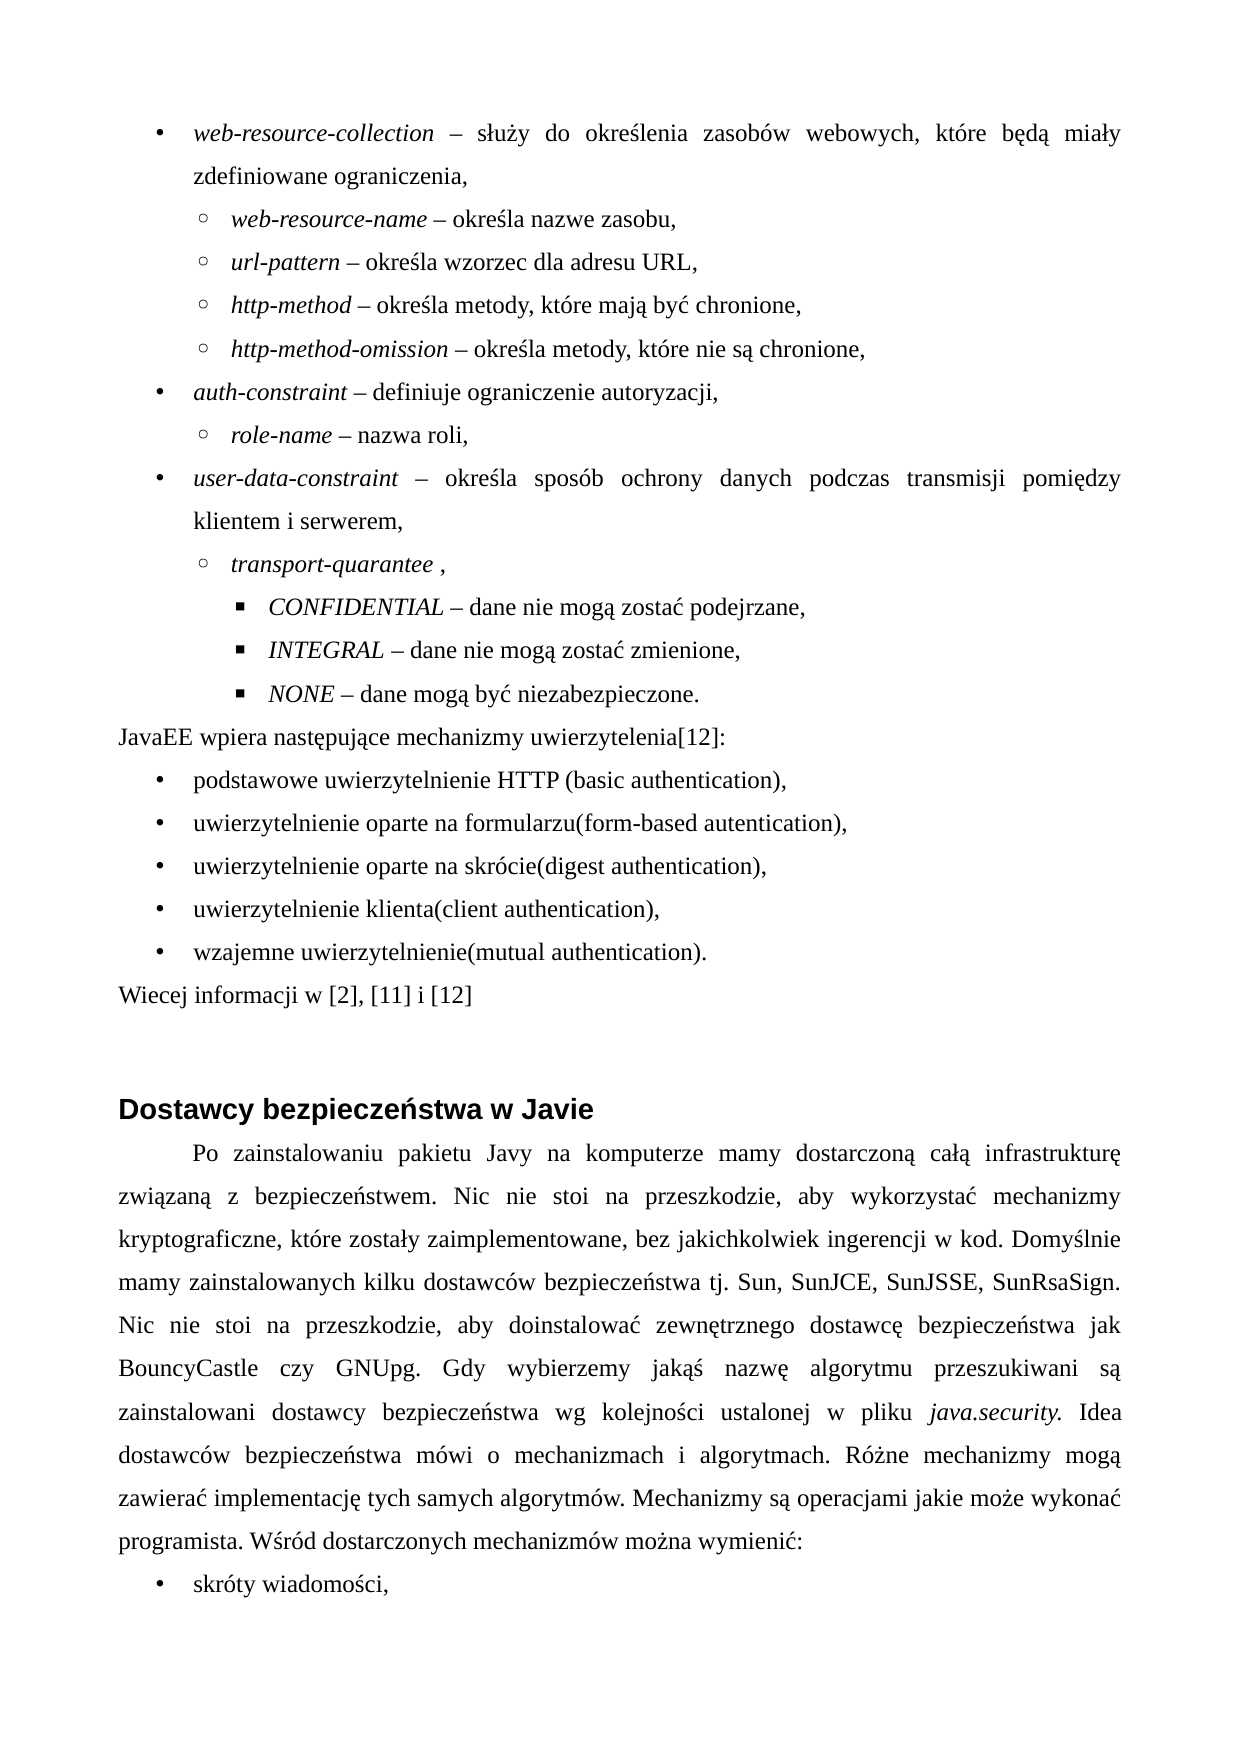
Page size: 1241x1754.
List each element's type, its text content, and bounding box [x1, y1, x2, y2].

list http-method – określa metody, które mają być chronione, [193, 291, 1122, 319]
list podstawowe uwierzytelnienie HTTP (basic authentication), [156, 765, 1122, 794]
list skróty wiadomości, [156, 1569, 1122, 1598]
list transport-quarantee , [193, 549, 1122, 578]
list wzajemne uwierzytelnienie(mutual authentication). [156, 937, 1122, 966]
list uwierzytelnienie klienta(client authentication), [156, 894, 1122, 923]
subtitle Dostawcy bezpieczeństwa w Javie [118, 1092, 1122, 1125]
list INTEGRAL – dane nie mogą zostać zmienione, [231, 636, 1122, 664]
list auth-constraint – definiuje ograniczenie autoryzacji, [156, 377, 1122, 406]
list url-pattern – określa wzorzec dla adresu URL, [193, 247, 1122, 276]
list web-resource-collection – służy do określenia zasobów webowych, które będą miały zdefiniowane ograniczenia, [156, 118, 1122, 190]
list web-resource-name – określa nazwe zasobu, [193, 204, 1122, 233]
list http-method-omission – określa metody, które nie są chronione, [193, 334, 1122, 362]
list user-data-constraint – określa sposób ochrony danych podczas transmisji pomiędzy klientem i serwerem, [156, 463, 1122, 535]
list NONE – dane mogą być niezabezpieczone. [231, 679, 1122, 707]
list CONFIDENTIAL – dane nie mogą zostać podejrzane, [231, 592, 1122, 621]
list uwierzytelnienie oparte na skrócie(digest authentication), [156, 851, 1122, 880]
list uwierzytelnienie oparte na formularzu(form-based autentication), [156, 808, 1122, 837]
list role-name – nazwa roli, [193, 420, 1122, 449]
text Po zainstalowaniu pakietu Javy na komputerze mamy dostarczoną całą infrastrukturę związaną z bezpieczeństwem. Nic nie stoi na przeszkodzie, aby wykorzystać mechanizmy kryptograficzne, które zostały zaimplementowane, bez jakichkolwiek ingerencji w kod. Domyślnie mamy zainstalowanych kilku dostawców bezpieczeństwa tj. Sun, SunJCE, SunJSSE, SunRsaSign. Nic nie stoi na przeszkodzie, aby doinstalować zewnętrznego dostawcę bezpieczeństwa jak BouncyCastle czy GNUpg. Gdy wybierzemy jakąś nazwę algorytmu przeszukiwani są zainstalowani dostawcy bezpieczeństwa wg kolejności ustalonej w pliku java.security. Idea dostawców bezpieczeństwa mówi o mechanizmach i algorytmach. Różne mechanizmy mogą zawierać implementację tych samych algorytmów. Mechanizmy są operacjami jakie może wykonać programista. Wśród dostarczonych mechanizmów można wymienić: [118, 1138, 1122, 1555]
text Wiecej informacji w [2], [11] i [12] [118, 981, 1122, 1009]
text JavaEE wpiera następujące mechanizmy uwierzytelenia[12]: [118, 722, 1122, 751]
